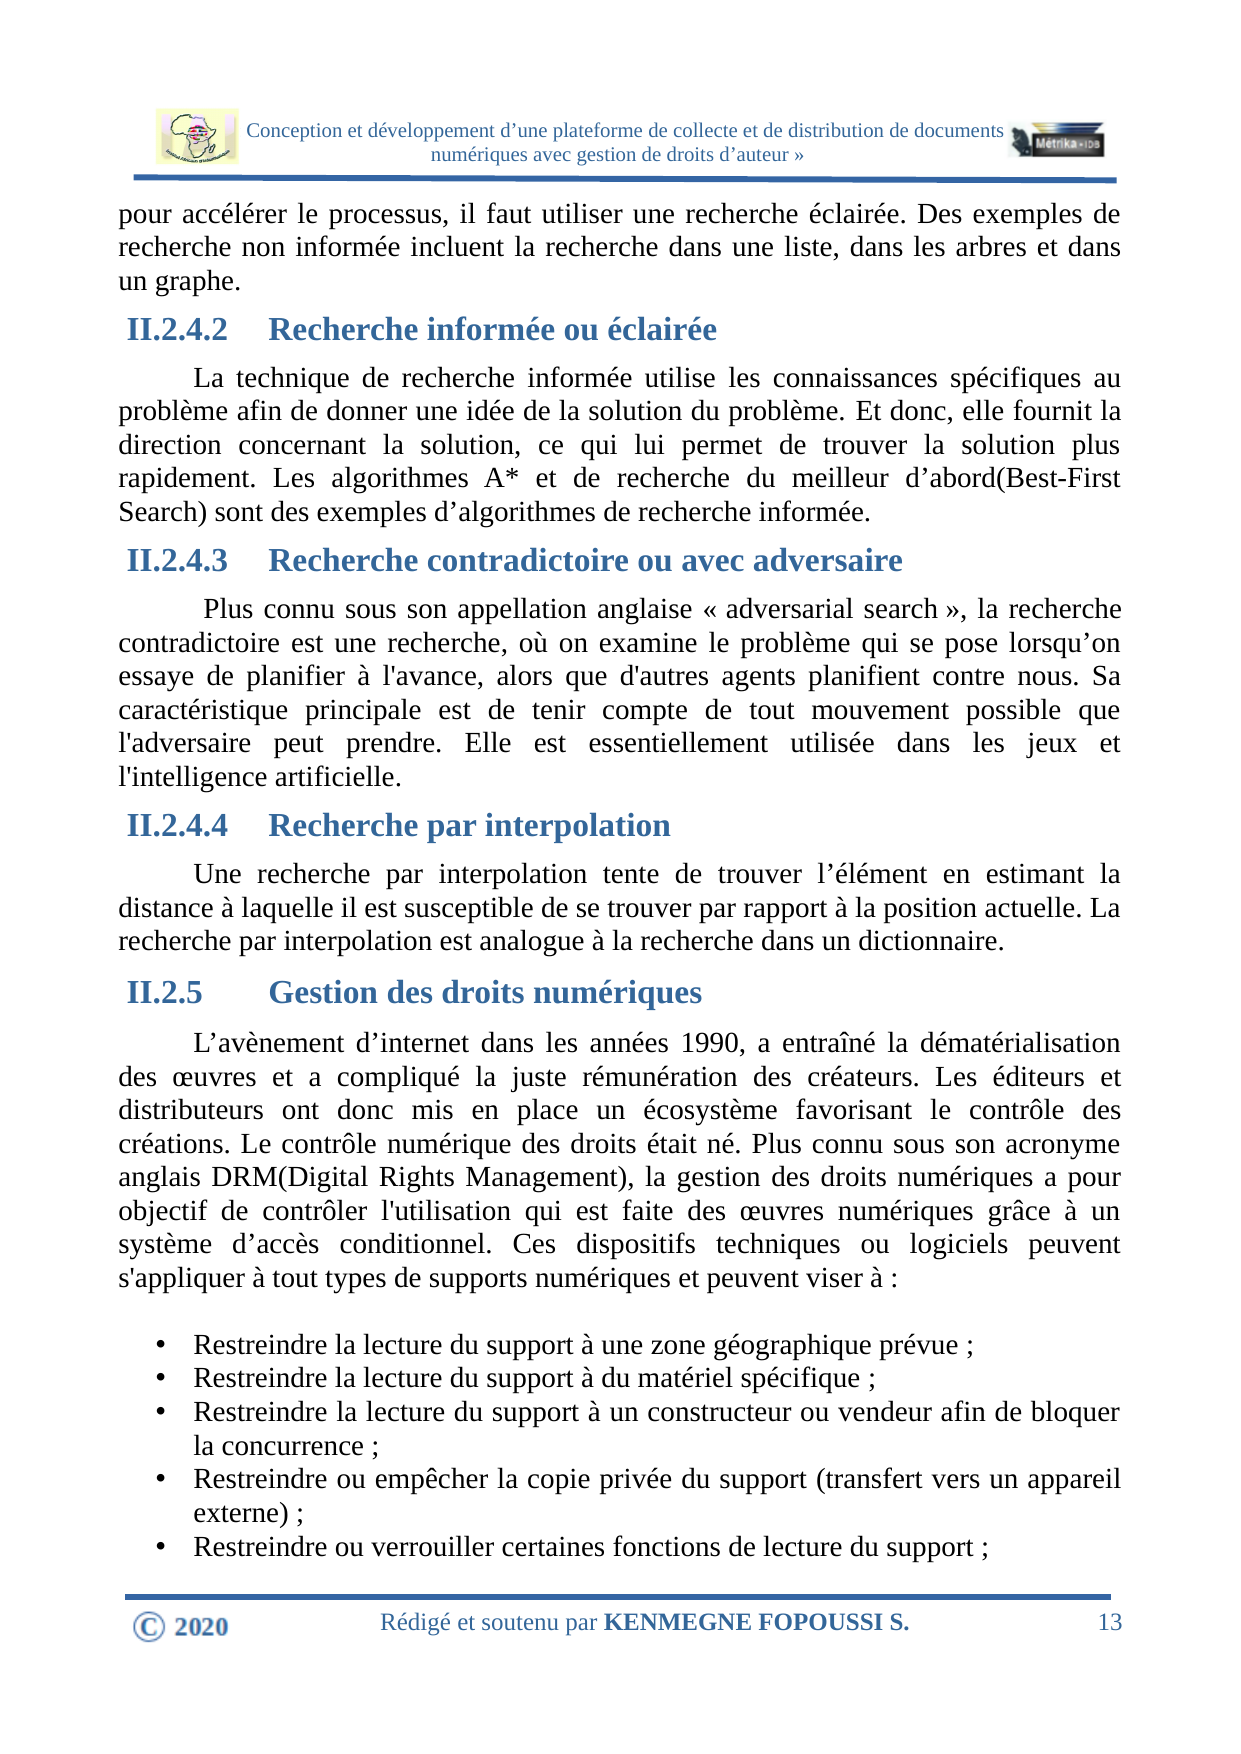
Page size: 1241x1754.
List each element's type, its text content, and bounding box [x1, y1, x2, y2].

subtitle Gestion des droits numériques [118, 972, 1122, 1010]
list Restreindre ou verrouiller certaines fonctions de lecture du support ; [156, 1529, 1122, 1562]
text La technique de recherche informée utilise les connaissances spécifiques au problème afin de donner une idée de la solution du problème. Et donc, elle fournit la direction concernant la solution, ce qui lui permet de trouver la solution plus rapidement. Les algorithmes A* et de recherche du meilleur d’abord(Best-First Search) sont des exemples d’algorithmes de recherche informée. [118, 360, 1122, 528]
text pour accélérer le processus, il faut utiliser une recherche éclairée. Des exemples de recherche non informée incluent la recherche dans une liste, dans les arbres et dans un graphe. [118, 196, 1122, 296]
list Restreindre la lecture du support à un constructeur ou vendeur afin de bloquer la concurrence ; [156, 1394, 1122, 1461]
picture [154, 107, 241, 166]
list Restreindre la lecture du support à une zone géographique prévue ; [156, 1327, 1122, 1361]
list Restreindre ou empêcher la copie privée du support (transfert vers un appareil externe) ; [156, 1461, 1122, 1529]
list Restreindre la lecture du support à du matériel spécifique ; [156, 1361, 1122, 1394]
picture [1003, 116, 1109, 160]
subtitle Recherche informée ou éclairée [118, 309, 1122, 347]
text L’avènement d’internet dans les années 1990, a entraîné la dématérialisation des œuvres et a compliqué la juste rémunération des créateurs. Les éditeurs et distributeurs ont donc mis en place un écosystème favorisant le contrôle des créations. Le contrôle numérique des droits était né. Plus connu sous son acronyme anglais DRM(Digital Rights Management), la gestion des droits numériques a pour objectif de contrôler l'utilisation qui est faite des œuvres numériques grâce à un système d’accès conditionnel. Ces dispositifs techniques ou logiciels peuvent s'appliquer à tout types de supports numériques et peuvent viser à : [118, 1025, 1122, 1293]
subtitle Recherche contradictoire ou avec adversaire [118, 540, 1122, 579]
text Une recherche par interpolation tente de trouver l’élément en estimant la distance à laquelle il est susceptible de se trouver par rapport à la position actuelle. La recherche par interpolation est analogue à la recherche dans un dictionnaire. [118, 856, 1122, 957]
text Plus connu sous son appellation anglaise « adversarial search », la recherche contradictoire est une recherche, où on examine le problème qui se pose lorsqu’on essaye de planifier à l'avance, alors que d'autres agents planifient contre nous. Sa caractéristique principale est de tenir compte de tout mouvement possible que l'adversaire peut prendre. Elle est essentiellement utilisée dans les jeux et l'intelligence artificielle. [118, 591, 1122, 793]
subtitle Recherche par interpolation [118, 805, 1122, 844]
picture [126, 1604, 231, 1647]
